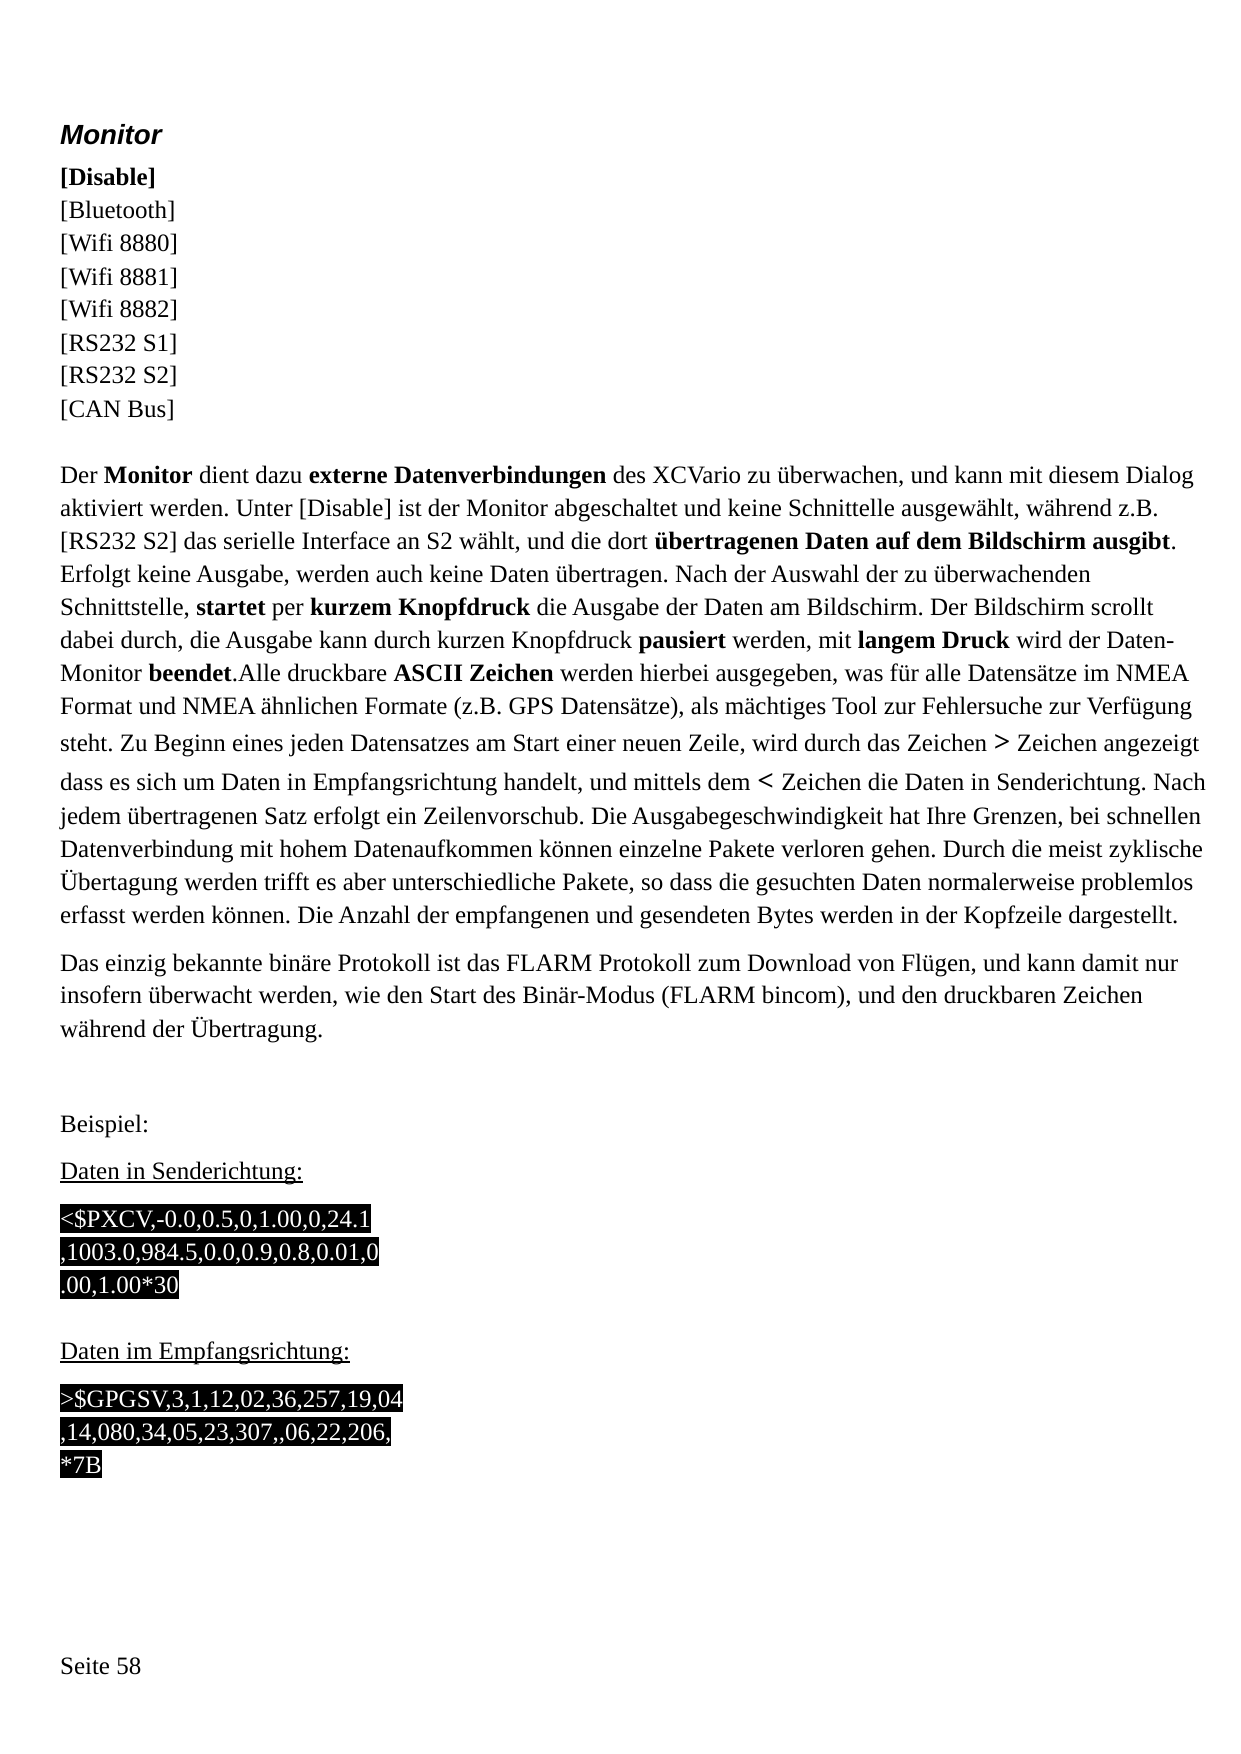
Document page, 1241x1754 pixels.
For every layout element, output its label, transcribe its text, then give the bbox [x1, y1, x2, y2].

text [Wifi 8881] [60, 262, 1207, 290]
text [CAN Bus] [60, 394, 1207, 422]
text *7B [60, 1450, 1207, 1512]
text Daten im Empfangsrichtung: [60, 1336, 1207, 1365]
subtitle Monitor [60, 118, 1207, 150]
text [RS232 S2] [60, 361, 1207, 389]
text ,14,080,34,05,23,307,,06,22,206, [60, 1417, 1207, 1446]
text [Wifi 8880] [60, 228, 1207, 257]
text Der Monitor dient dazu externe Datenverbindungen des XCVario zu überwachen, und kann mit diesem Dialog aktiviert werden. Unter [Disable] ist der Monitor abgeschaltet und keine Schnittelle ausgewählt, während z.B. [RS232 S2] das serielle Interface an S2 wählt, und die dort übertragenen Daten auf dem Bildschirm ausgibt. Erfolgt keine Ausgabe, werden auch keine Daten übertragen. Nach der Auswahl der zu überwachenden Schnittstelle, startet per kurzem Knopfdruck die Ausgabe der Daten am Bildschirm. Der Bildschirm scrollt dabei durch, die Ausgabe kann durch kurzen Knopfdruck pausiert werden, mit langem Druck wird der Daten-Monitor beendet.Alle druckbare ASCII Zeichen werden hierbei ausgegeben, was für alle Datensätze im NMEA Format und NMEA ähnlichen Formate (z.B. GPS Datensätze), als mächtiges Tool zur Fehlersuche zur Verfügung steht. Zu Beginn eines jeden Datensatzes am Start einer neuen Zeile, wird durch das Zeichen > Zeichen angezeigt dass es sich um Daten in Empfangsrichtung handelt, und mittels dem < Zeichen die Daten in Senderichtung. Nach jedem übertragenen Satz erfolgt ein Zeilenvorschub. Die Ausgabegeschwindigkeit hat Ihre Grenzen, bei schnellen Datenverbindung mit hohem Datenaufkommen können einzelne Pakete verloren gehen. Durch die meist zyklische Übertagung werden trifft es aber unterschiedliche Pakete, so dass die gesuchten Daten normalerweise problemlos erfasst werden können. Die Anzahl der empfangenen und gesendeten Bytes werden in der Kopfzeile dargestellt. [60, 460, 1207, 929]
text [Disable] [60, 162, 1207, 191]
text >$GPGSV,3,1,12,02,36,257,19,04 [60, 1384, 1207, 1412]
text [Bluetooth] [60, 196, 1207, 224]
text [Wifi 8882] [60, 294, 1207, 323]
text Daten in Senderichtung: [60, 1156, 1207, 1185]
text Das einzig bekannte binäre Protokoll ist das FLARM Protokoll zum Download von Flügen, und kann damit nur insofern überwacht werden, wie den Start des Binär-Modus (FLARM bincom), und den druckbaren Zeichen während der Übertragung. [60, 948, 1207, 1042]
text Beispiel: [60, 1109, 1207, 1138]
text <$PXCV,-0.0,0.5,0,1.00,0,24.1 ,1003.0,984.5,0.0,0.9,0.8,0.01,0 .00,1.00*30 [60, 1204, 1207, 1332]
text [RS232 S1] [60, 328, 1207, 356]
